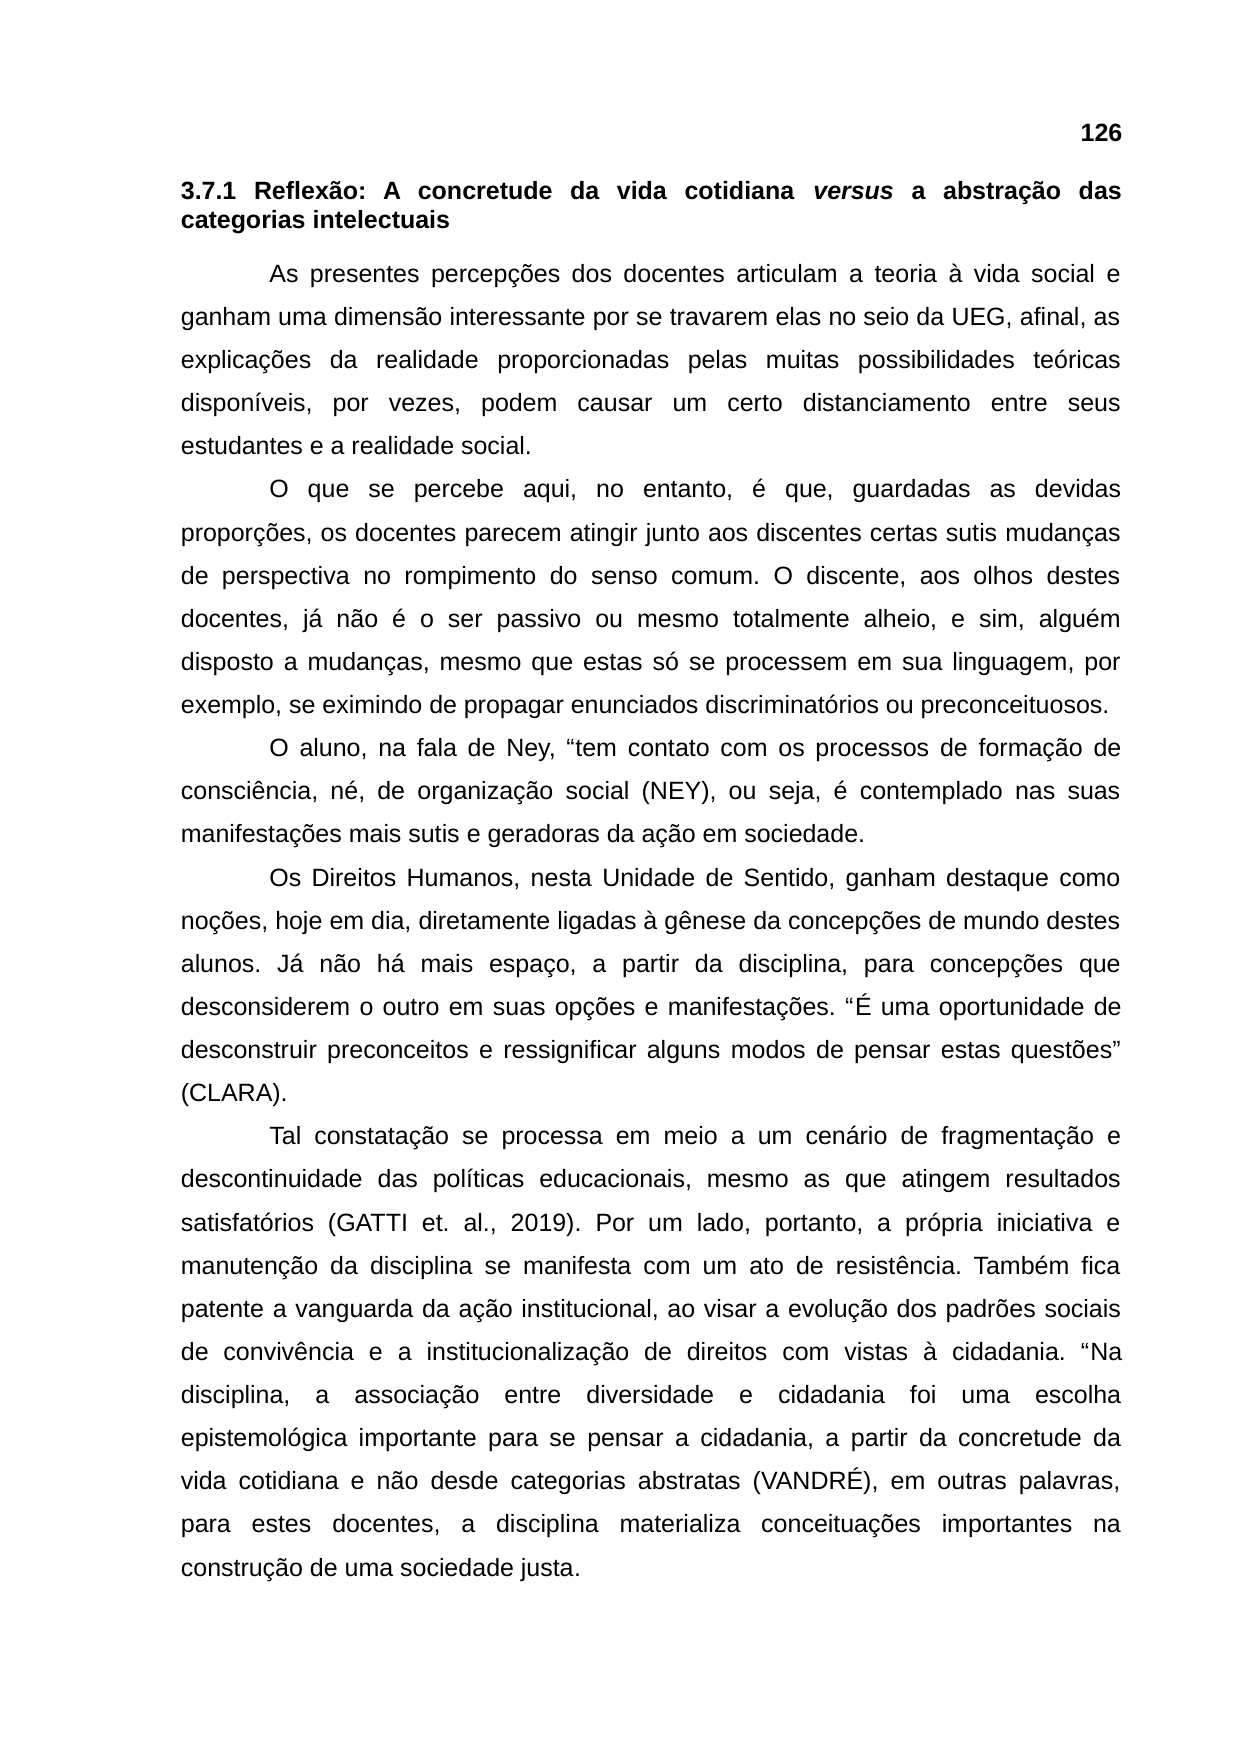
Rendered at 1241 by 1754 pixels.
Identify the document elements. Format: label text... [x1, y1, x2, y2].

subtitle 3.7.1 Reflexão: A concretude da vida cotidiana versus a abstração das categorias intelectuais [181, 176, 1122, 234]
text As presentes percepções dos docentes articulam a teoria à vida social e ganham uma dimensão interessante por se travarem elas no seio da UEG, afinal, as explicações da realidade proporcionadas pelas muitas possibilidades teóricas disponíveis, por vezes, podem causar um certo distanciamento entre seus estudantes e a realidade social. [181, 259, 1122, 460]
text Tal constatação se processa em meio a um cenário de fragmentação e descontinuidade das políticas educacionais, mesmo as que atingem resultados satisfatórios (GATTI et. al., 2019). Por um lado, portanto, a própria iniciativa e manutenção da disciplina se manifesta com um ato de resistência. Também fica patente a vanguarda da ação institucional, ao visar a evolução dos padrões sociais de convivência e a institucionalização de direitos com vistas à cidadania. “Na disciplina, a associação entre diversidade e cidadania foi uma escolha epistemológica importante para se pensar a cidadania, a partir da concretude da vida cotidiana e não desde categorias abstratas (VANDRÉ), em outras palavras, para estes docentes, a disciplina materializa conceituações importantes na construção de uma sociedade justa. [181, 1121, 1122, 1581]
text Os Direitos Humanos, nesta Unidade de Sentido, ganham destaque como noções, hoje em dia, diretamente ligadas à gênese da concepções de mundo destes alunos. Já não há mais espaço, a partir da disciplina, para concepções que desconsiderem o outro em suas opções e manifestações. “É uma oportunidade de desconstruir preconceitos e ressignificar alguns modos de pensar estas questões” (CLARA). [181, 863, 1122, 1107]
text O aluno, na fala de Ney, “tem contato com os processos de formação de consciência, né, de organização social (NEY), ou seja, é contemplado nas suas manifestações mais sutis e geradoras da ação em sociedade. [181, 733, 1122, 848]
text O que se percebe aqui, no entanto, é que, guardadas as devidas proporções, os docentes parecem atingir junto aos discentes certas sutis mudanças de perspectiva no rompimento do senso comum. O discente, aos olhos destes docentes, já não é o ser passivo ou mesmo totalmente alheio, e sim, alguém disposto a mudanças, mesmo que estas só se processem em sua linguagem, por exemplo, se eximindo de propagar enunciados discriminatórios ou preconceituosos. [181, 474, 1122, 719]
